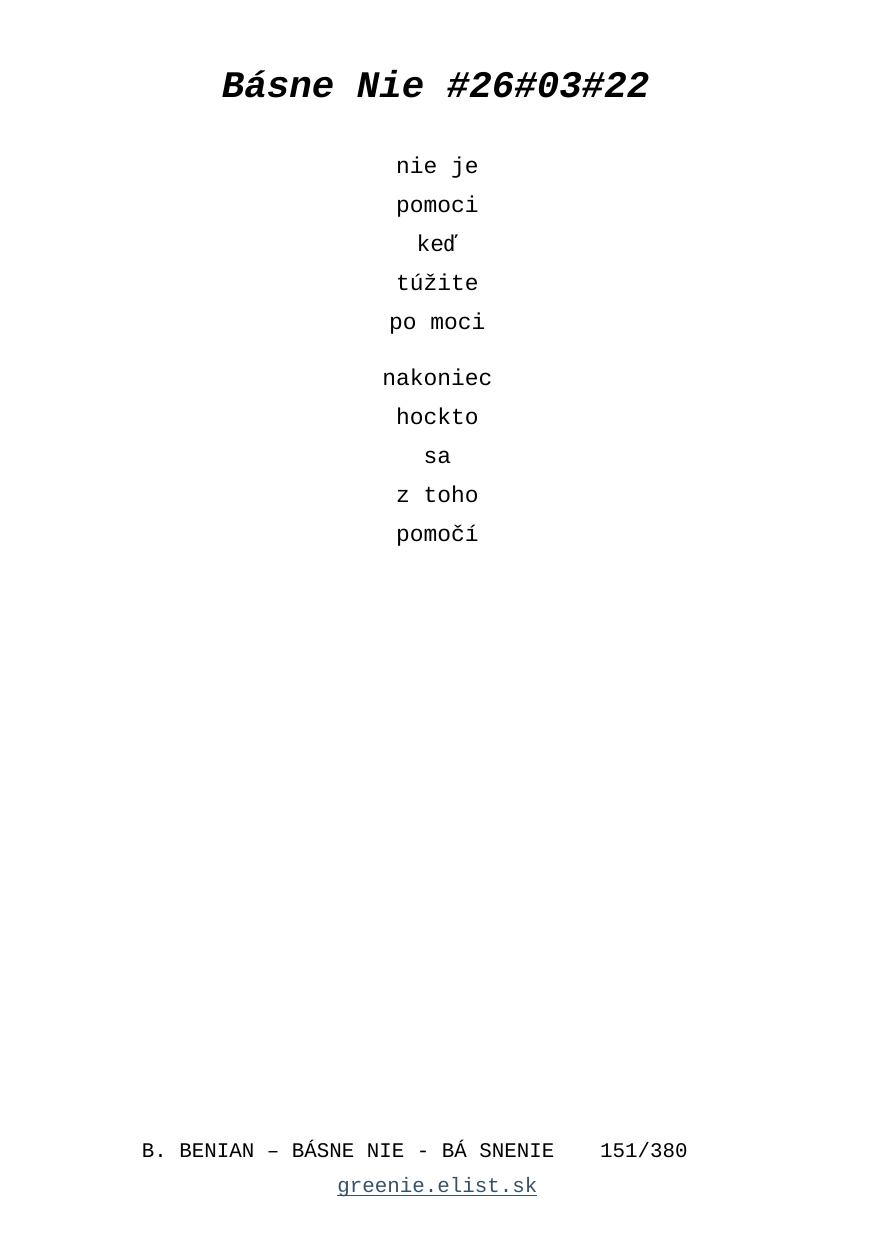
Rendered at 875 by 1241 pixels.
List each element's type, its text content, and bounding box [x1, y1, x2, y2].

text nakoniec hockto sa z toho pomočí [41, 367, 833, 548]
text nie je pomoci keď túžite po moci [41, 155, 833, 336]
subtitle Básne Nie #26#03#22 [41, 66, 833, 109]
